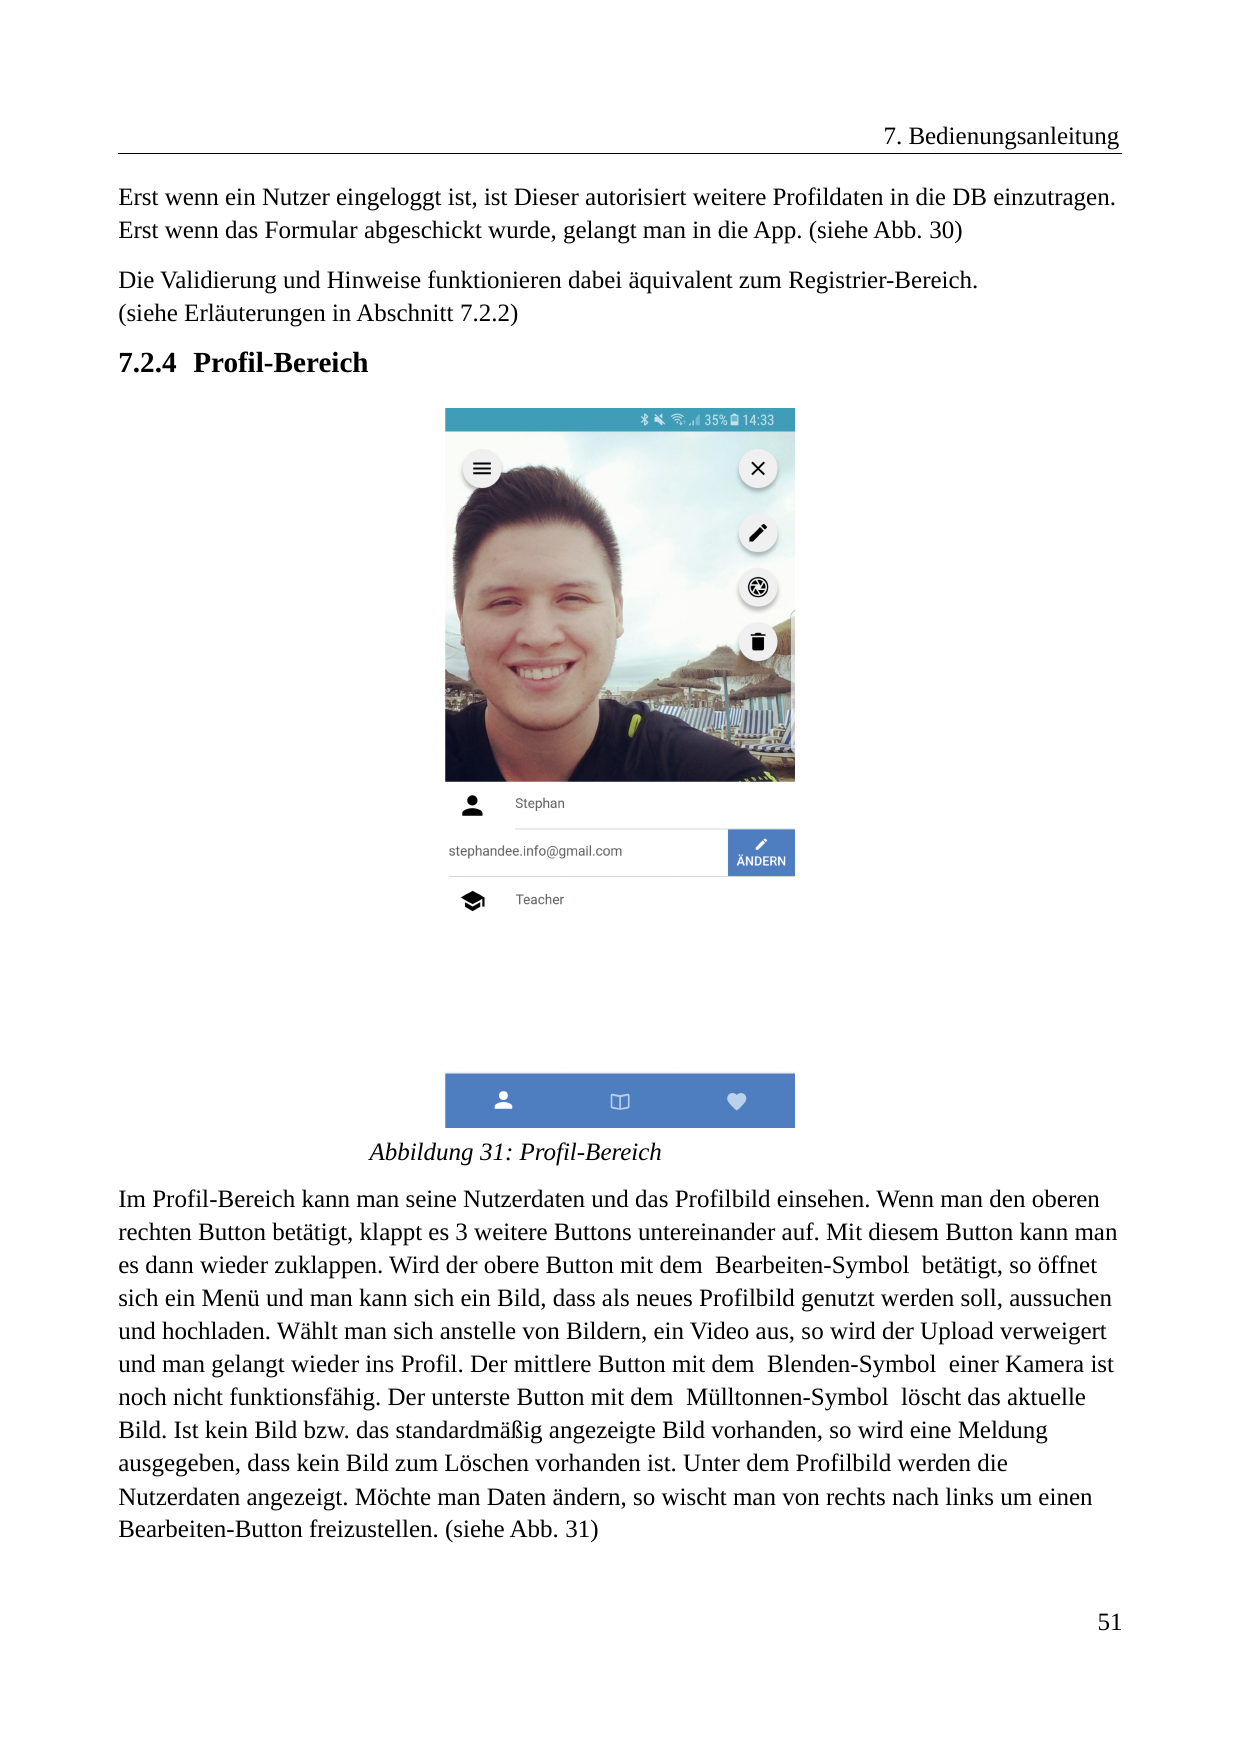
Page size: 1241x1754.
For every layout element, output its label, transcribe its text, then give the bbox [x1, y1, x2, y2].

text Erst wenn ein Nutzer eingeloggt ist, ist Dieser autorisiert weitere Profildaten in die DB einzutragen. Erst wenn das Formular abgeschickt wurde, gelangt man in die App. (siehe Abb. 30) [118, 182, 1122, 244]
text (siehe Erläuterungen in Abschnitt 7.2.2) [118, 298, 1122, 327]
text Im Profil-Bereich kann man seine Nutzerdaten und das Profilbild einsehen. Wenn man den oberen rechten Button betätigt, klappt es 3 weitere Buttons untereinander auf. Mit diesem Button kann man es dann wieder zuklappen. Wird der obere Button mit dem Bearbeiten-Symbol betätigt, so öffnet sich ein Menü und man kann sich ein Bild, dass als neues Profilbild genutzt werden soll, aussuchen und hochladen. Wählt man sich anstelle von Bildern, ein Video aus, so wird der Upload verweigert und man gelangt wieder ins Profil. Der mittlere Button mit dem Blenden-Symbol einer Kamera ist noch nicht funktionsfähig. Der unterste Button mit dem Mülltonnen-Symbol löscht das aktuelle Bild. Ist kein Bild bzw. das standardmäßig angezeigte Bild vorhanden, so wird eine Meldung ausgegeben, dass kein Bild zum Löschen vorhanden ist. Unter dem Profilbild werden die Nutzerdaten angezeigt. Möchte man Daten ändern, so wischt man von rechts nach links um einen Bearbeiten-Button freizustellen. (siehe Abb. 31) [118, 1184, 1122, 1543]
subtitle Profil-Bereich [118, 345, 1122, 379]
text Die Validierung und Hinweise funktionieren dabei äquivalent zum Registrier-Bereich. [118, 265, 1122, 293]
picture [369, 408, 871, 1128]
text Abbildung 31: Profil-Bereich [369, 1128, 871, 1166]
